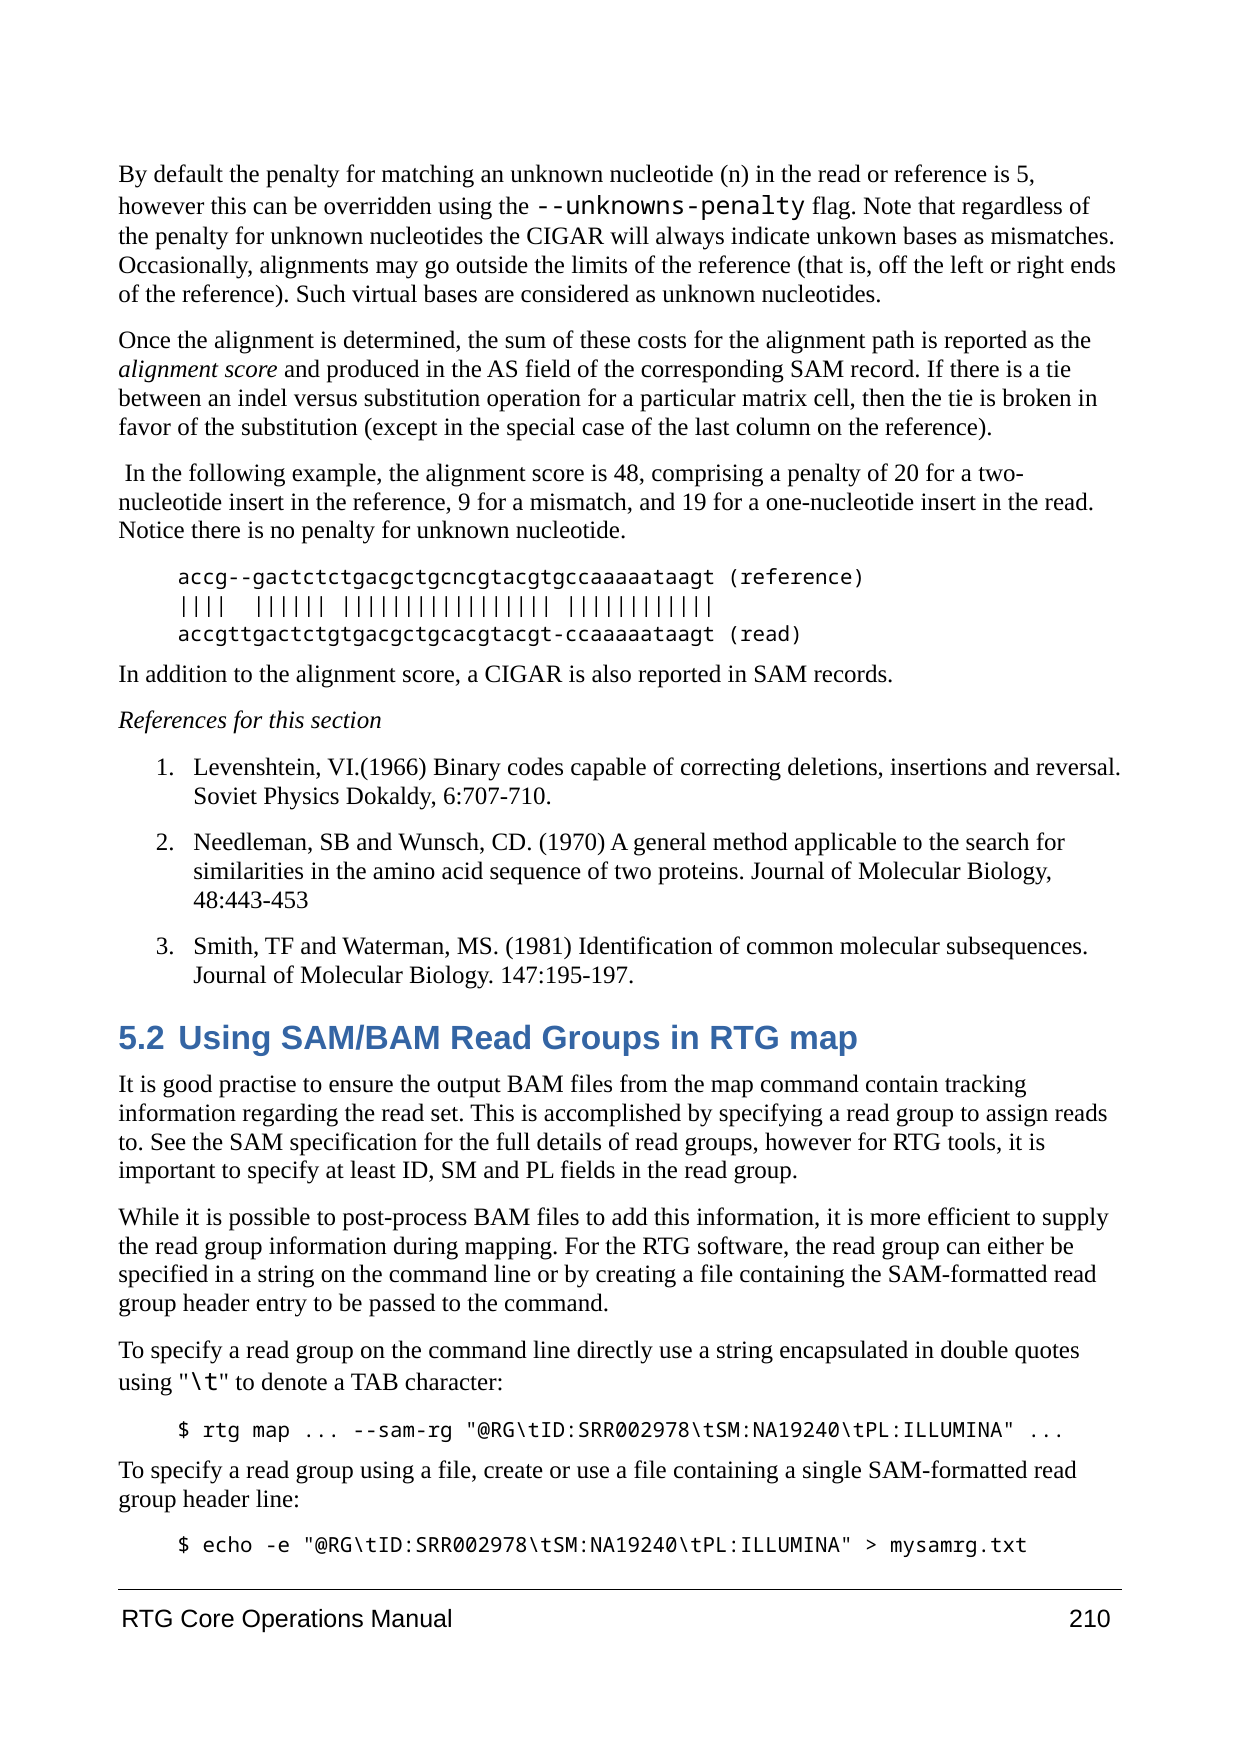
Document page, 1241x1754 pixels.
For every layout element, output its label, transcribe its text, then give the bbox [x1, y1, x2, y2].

text While it is possible to post-process BAM files to add this information, it is more efficient to supply the read group information during mapping. For the RTG software, the read group can either be specified in a string on the command line or by creating a file containing the SAM-formatted read group header entry to be passed to the command. [118, 1202, 1122, 1317]
text In the following example, the alignment score is 48, comprising a penalty of 20 for a two-nucleotide insert in the reference, 9 for a mismatch, and 19 for a one-nucleotide insert in the read. Notice there is no penalty for unknown nucleotide. [118, 458, 1122, 544]
text In addition to the alignment score, a CIGAR is also reported in SAM records. [118, 659, 1122, 688]
list Smith, TF and Waterman, MS. (1981) Identification of common molecular subsequences. Journal of Molecular Biology. 147:195-197. [156, 931, 1122, 989]
text To specify a read group using a file, create or use a file containing a single SAM-formatted read group header line: [118, 1455, 1122, 1513]
subtitle Using SAM/BAM Read Groups in RTG map [118, 1018, 1122, 1057]
text Once the alignment is determined, the sum of these costs for the alignment path is reported as the alignment score and produced in the AS field of the corresponding SAM record. If there is a tie between an indel versus substitution operation for a particular matrix cell, then the tie is broken in favor of the substitution (except in the special case of the last column on the reference). [118, 325, 1122, 440]
text References for this section [118, 706, 1122, 734]
text To specify a read group on the command line directly use a string encapsulated in double quotes using "\t" to denote a TAB character: [118, 1335, 1122, 1397]
list Levenshtein, VI.(1966) Binary codes capable of correcting deletions, insertions and reversal. Soviet Physics Dokaldy, 6:707-710. [156, 752, 1122, 809]
list Needleman, SB and Wunsch, CD. (1970) A general method applicable to the search for similarities in the amino acid sequence of two proteins. Journal of Molecular Biology, 48:443-453 [156, 827, 1122, 913]
text |||| |||||| ||||||||||||||||| |||||||||||| [177, 591, 1122, 619]
text accgttgactctgtgacgctgcacgtacgt-ccaaaaataagt (read) [177, 619, 1122, 647]
text $ rtg map ... --sam-rg "@RG\tID:SRR002978\tSM:NA19240\tPL:ILLUMINA" ... [177, 1415, 1122, 1444]
text By default the penalty for matching an unknown nucleotide (n) in the read or reference is 5, however this can be overridden using the --unknowns-penalty flag. Note that regardless of the penalty for unknown nucleotides the CIGAR will always indicate unkown bases as mismatches. Occasionally, alignments may go outside the limits of the reference (that is, off the left or right ends of the reference). Such virtual bases are considered as unknown nucleotides. [118, 159, 1122, 308]
text accg--gactctctgacgctgcncgtacgtgccaaaaataagt (reference) [177, 562, 1122, 591]
text $ echo -e "@RG\tID:SRR002978\tSM:NA19240\tPL:ILLUMINA" > mysamrg.txt [177, 1531, 1122, 1559]
text It is good practise to ensure the output BAM files from the map command contain tracking information regarding the read set. This is accomplished by specifying a read group to assign reads to. See the SAM specification for the full details of read groups, however for RTG tools, it is important to specify at least ID, SM and PL fields in the read group. [118, 1069, 1122, 1184]
